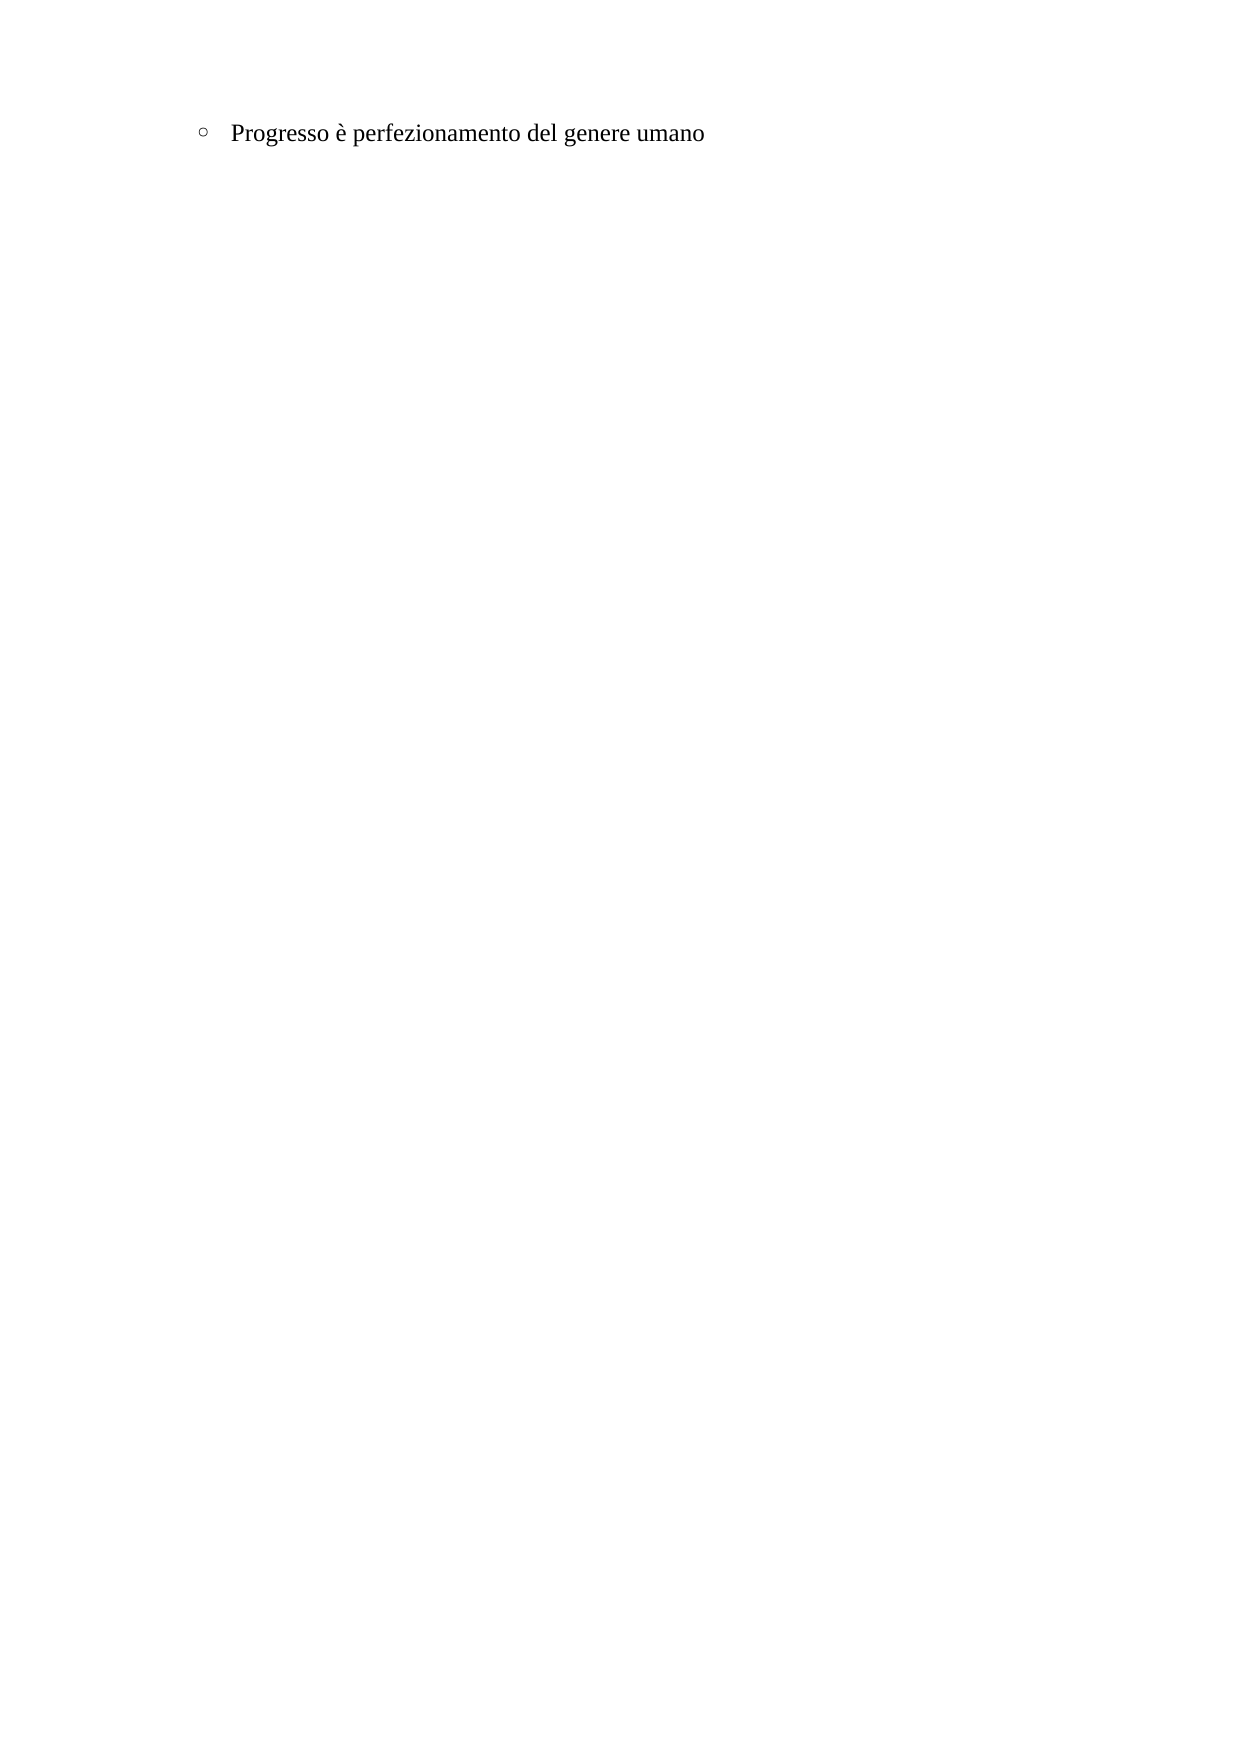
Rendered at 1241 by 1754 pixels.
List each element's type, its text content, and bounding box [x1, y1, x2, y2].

list Progresso è perfezionamento del genere umano [193, 118, 1122, 147]
